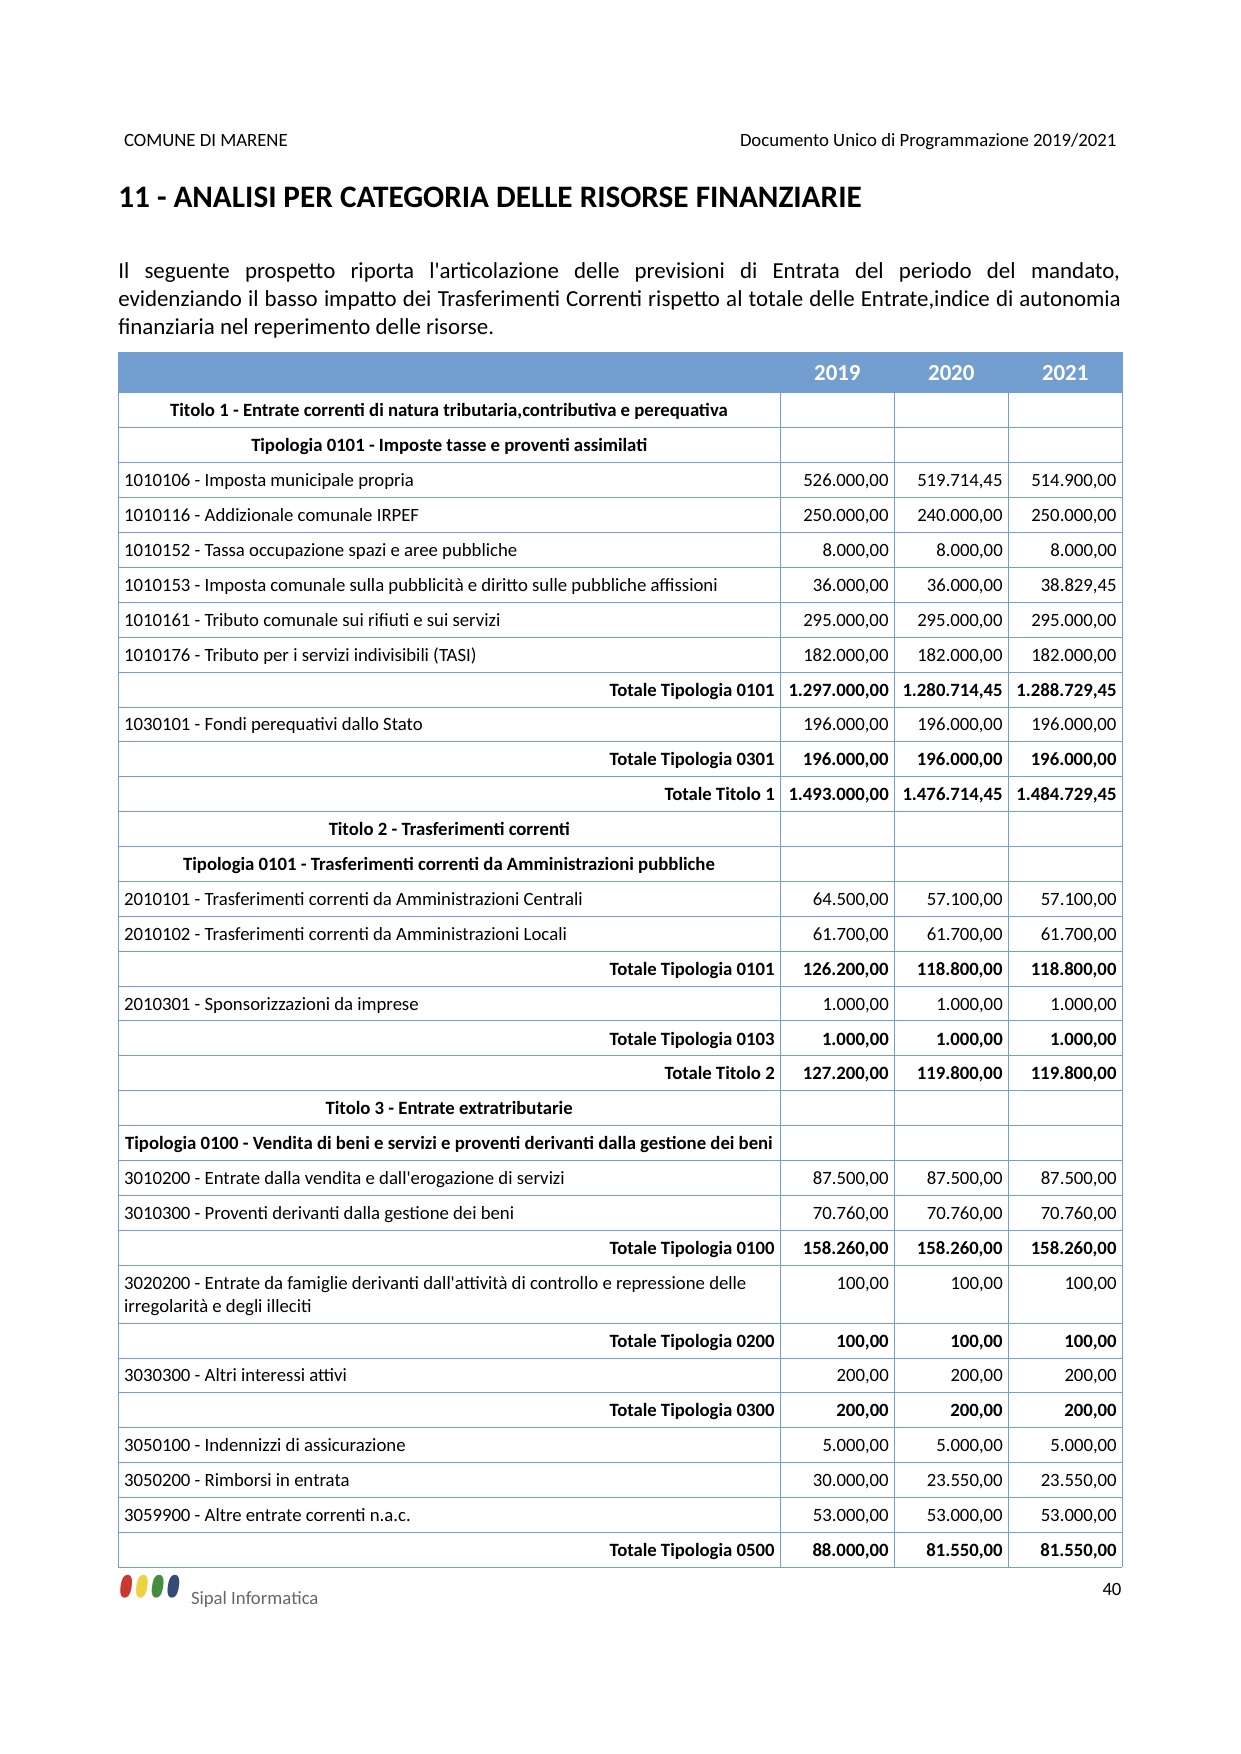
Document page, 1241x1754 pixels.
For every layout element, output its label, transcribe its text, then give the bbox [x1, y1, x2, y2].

table_cell Titolo 2 - Trasferimenti correnti [119, 812, 780, 846]
table_cell 87.500,00 [781, 1161, 894, 1195]
table_cell [895, 1091, 1008, 1125]
table_cell 1.280.714,45 [895, 673, 1008, 706]
table_cell 196.000,00 [781, 742, 894, 776]
table_cell 182.000,00 [895, 638, 1008, 671]
table_cell [895, 1126, 1008, 1160]
table_cell 1010176 - Tributo per i servizi indivisibili (TASI) [119, 638, 780, 671]
table_cell 1.476.714,45 [895, 777, 1008, 811]
table_cell 196.000,00 [895, 742, 1008, 776]
table_cell 1.493.000,00 [781, 777, 894, 811]
table_cell 23.550,00 [895, 1463, 1008, 1497]
table_cell 119.800,00 [1009, 1056, 1122, 1090]
table_cell 2010301 - Sponsorizzazioni da imprese [119, 987, 780, 1020]
table_cell [781, 428, 894, 462]
table_cell 36.000,00 [781, 568, 894, 602]
table_cell 81.550,00 [895, 1533, 1008, 1567]
table_cell [895, 847, 1008, 881]
table_cell 126.200,00 [781, 952, 894, 986]
table_cell 295.000,00 [895, 603, 1008, 637]
table_cell 1010153 - Imposta comunale sulla pubblicità e diritto sulle pubbliche affissioni [119, 568, 780, 602]
table_cell 5.000,00 [895, 1428, 1008, 1462]
table_cell Totale Tipologia 0300 [119, 1393, 780, 1427]
table_cell Totale Titolo 2 [119, 1056, 780, 1090]
table_cell 3059900 - Altre entrate correnti n.a.c. [119, 1498, 780, 1532]
table_cell [1009, 847, 1122, 881]
table_cell Titolo 1 - Entrate correnti di natura tributaria,contributiva e perequativa [119, 393, 780, 427]
table_cell 87.500,00 [1009, 1161, 1122, 1195]
table_cell 240.000,00 [895, 498, 1008, 532]
table_cell 23.550,00 [1009, 1463, 1122, 1497]
table_cell 2010102 - Trasferimenti correnti da Amministrazioni Locali [119, 917, 780, 951]
table_cell 514.900,00 [1009, 463, 1122, 497]
table_cell 196.000,00 [1009, 742, 1122, 776]
table_cell Totale Tipologia 0103 [119, 1021, 780, 1055]
table_cell [1009, 428, 1122, 462]
table_cell 1.000,00 [1009, 1021, 1122, 1055]
table_cell [781, 812, 894, 846]
table_cell 127.200,00 [781, 1056, 894, 1090]
table_cell 1010161 - Tributo comunale sui rifiuti e sui servizi [119, 603, 780, 637]
table_cell 200,00 [781, 1393, 894, 1427]
table_cell Totale Titolo 1 [119, 777, 780, 811]
table_cell [1009, 812, 1122, 846]
table_cell 295.000,00 [1009, 603, 1122, 637]
table_cell 200,00 [895, 1393, 1008, 1427]
table_cell 158.260,00 [781, 1231, 894, 1265]
table_cell 5.000,00 [1009, 1428, 1122, 1462]
table_cell 70.760,00 [895, 1196, 1008, 1230]
table_cell 118.800,00 [895, 952, 1008, 986]
table_cell Titolo 3 - Entrate extratributarie [119, 1091, 780, 1125]
table_cell 3050200 - Rimborsi in entrata [119, 1463, 780, 1497]
table_cell [1009, 1091, 1122, 1125]
table_cell 87.500,00 [895, 1161, 1008, 1195]
table_cell 8.000,00 [1009, 533, 1122, 567]
table_cell 1.000,00 [895, 1021, 1008, 1055]
table_cell 1.000,00 [781, 987, 894, 1020]
table_cell 53.000,00 [895, 1498, 1008, 1532]
table_cell [781, 393, 894, 427]
table_cell 61.700,00 [1009, 917, 1122, 951]
text Il seguente prospetto riporta l'articolazione delle previsioni di Entrata del periodo del mandato, evidenziando il basso impatto dei Trasferimenti Correnti rispetto al totale delle Entrate,indice di autonomia finanziaria nel reperimento delle risorse. [118, 256, 1122, 340]
table_cell 36.000,00 [895, 568, 1008, 602]
table_cell 3030300 - Altri interessi attivi [119, 1359, 780, 1392]
table_cell 1.000,00 [895, 987, 1008, 1020]
table_cell 70.760,00 [781, 1196, 894, 1230]
table_cell 100,00 [781, 1324, 894, 1357]
table_cell 38.829,45 [1009, 568, 1122, 602]
table_cell 5.000,00 [781, 1428, 894, 1462]
table_cell 196.000,00 [895, 708, 1008, 741]
table_cell 8.000,00 [895, 533, 1008, 567]
table_cell Tipologia 0101 - Trasferimenti correnti da Amministrazioni pubbliche [119, 847, 780, 881]
table_cell Totale Tipologia 0500 [119, 1533, 780, 1567]
table_cell [781, 847, 894, 881]
table_cell 81.550,00 [1009, 1533, 1122, 1567]
table_cell 196.000,00 [1009, 708, 1122, 741]
table_cell [895, 812, 1008, 846]
table_cell 158.260,00 [1009, 1231, 1122, 1265]
table_cell 3010200 - Entrate dalla vendita e dall'erogazione di servizi [119, 1161, 780, 1195]
table_cell 61.700,00 [781, 917, 894, 951]
table_cell 64.500,00 [781, 882, 894, 916]
table_cell Totale Tipologia 0101 [119, 952, 780, 986]
table_cell Tipologia 0101 - Imposte tasse e proventi assimilati [119, 428, 780, 462]
table_cell Tipologia 0100 - Vendita di beni e servizi e proventi derivanti dalla gestione dei beni [119, 1126, 780, 1160]
table_cell 182.000,00 [1009, 638, 1122, 671]
table_cell 1010116 - Addizionale comunale IRPEF [119, 498, 780, 532]
table_cell 1.484.729,45 [1009, 777, 1122, 811]
subtitle 11 - analisi per CATEGORIA delle RISORSE finanziarie [118, 177, 1122, 215]
table_header 2020 [895, 353, 1008, 392]
table_cell 3050100 - Indennizzi di assicurazione [119, 1428, 780, 1462]
table_cell [1009, 393, 1122, 427]
table_cell 1.000,00 [1009, 987, 1122, 1020]
table_cell 57.100,00 [895, 882, 1008, 916]
table_cell 250.000,00 [781, 498, 894, 532]
table_cell 200,00 [781, 1359, 894, 1392]
table_cell 1.297.000,00 [781, 673, 894, 706]
table_cell 196.000,00 [781, 708, 894, 741]
table_cell 100,00 [1009, 1324, 1122, 1357]
table_cell 100,00 [1009, 1266, 1122, 1322]
table_cell [781, 1091, 894, 1125]
table_cell 158.260,00 [895, 1231, 1008, 1265]
table_cell 200,00 [1009, 1359, 1122, 1392]
table_cell Totale Tipologia 0101 [119, 673, 780, 706]
table_cell 30.000,00 [781, 1463, 894, 1497]
table_cell [781, 1126, 894, 1160]
table_cell 200,00 [1009, 1393, 1122, 1427]
table_cell [895, 428, 1008, 462]
table_cell [895, 393, 1008, 427]
table_cell 70.760,00 [1009, 1196, 1122, 1230]
table_header [119, 353, 780, 392]
table_cell Totale Tipologia 0200 [119, 1324, 780, 1357]
table_cell Totale Tipologia 0301 [119, 742, 780, 776]
table_header 2021 [1009, 353, 1122, 392]
table_cell 53.000,00 [1009, 1498, 1122, 1532]
table_cell 53.000,00 [781, 1498, 894, 1532]
table_cell 100,00 [895, 1324, 1008, 1357]
table_cell 1010152 - Tassa occupazione spazi e aree pubbliche [119, 533, 780, 567]
table_cell 250.000,00 [1009, 498, 1122, 532]
table_cell 3020200 - Entrate da famiglie derivanti dall'attività di controllo e repressione delle irregolarità e degli illeciti [119, 1266, 780, 1322]
table_cell 61.700,00 [895, 917, 1008, 951]
table_cell 1030101 - Fondi perequativi dallo Stato [119, 708, 780, 741]
table_cell 200,00 [895, 1359, 1008, 1392]
table_cell 57.100,00 [1009, 882, 1122, 916]
table_cell 1010106 - Imposta municipale propria [119, 463, 780, 497]
table_cell [1009, 1126, 1122, 1160]
table_cell 100,00 [781, 1266, 894, 1322]
table_cell 295.000,00 [781, 603, 894, 637]
table_header 2019 [781, 353, 894, 392]
table_cell 526.000,00 [781, 463, 894, 497]
table_cell 2010101 - Trasferimenti correnti da Amministrazioni Centrali [119, 882, 780, 916]
table_cell 1.000,00 [781, 1021, 894, 1055]
table_cell 519.714,45 [895, 463, 1008, 497]
table_cell 8.000,00 [781, 533, 894, 567]
table_cell 100,00 [895, 1266, 1008, 1322]
table_cell 88.000,00 [781, 1533, 894, 1567]
table_cell 182.000,00 [781, 638, 894, 671]
table_cell 119.800,00 [895, 1056, 1008, 1090]
table_cell 3010300 - Proventi derivanti dalla gestione dei beni [119, 1196, 780, 1230]
table_cell Totale Tipologia 0100 [119, 1231, 780, 1265]
table_cell 118.800,00 [1009, 952, 1122, 986]
table_cell 1.288.729,45 [1009, 673, 1122, 706]
